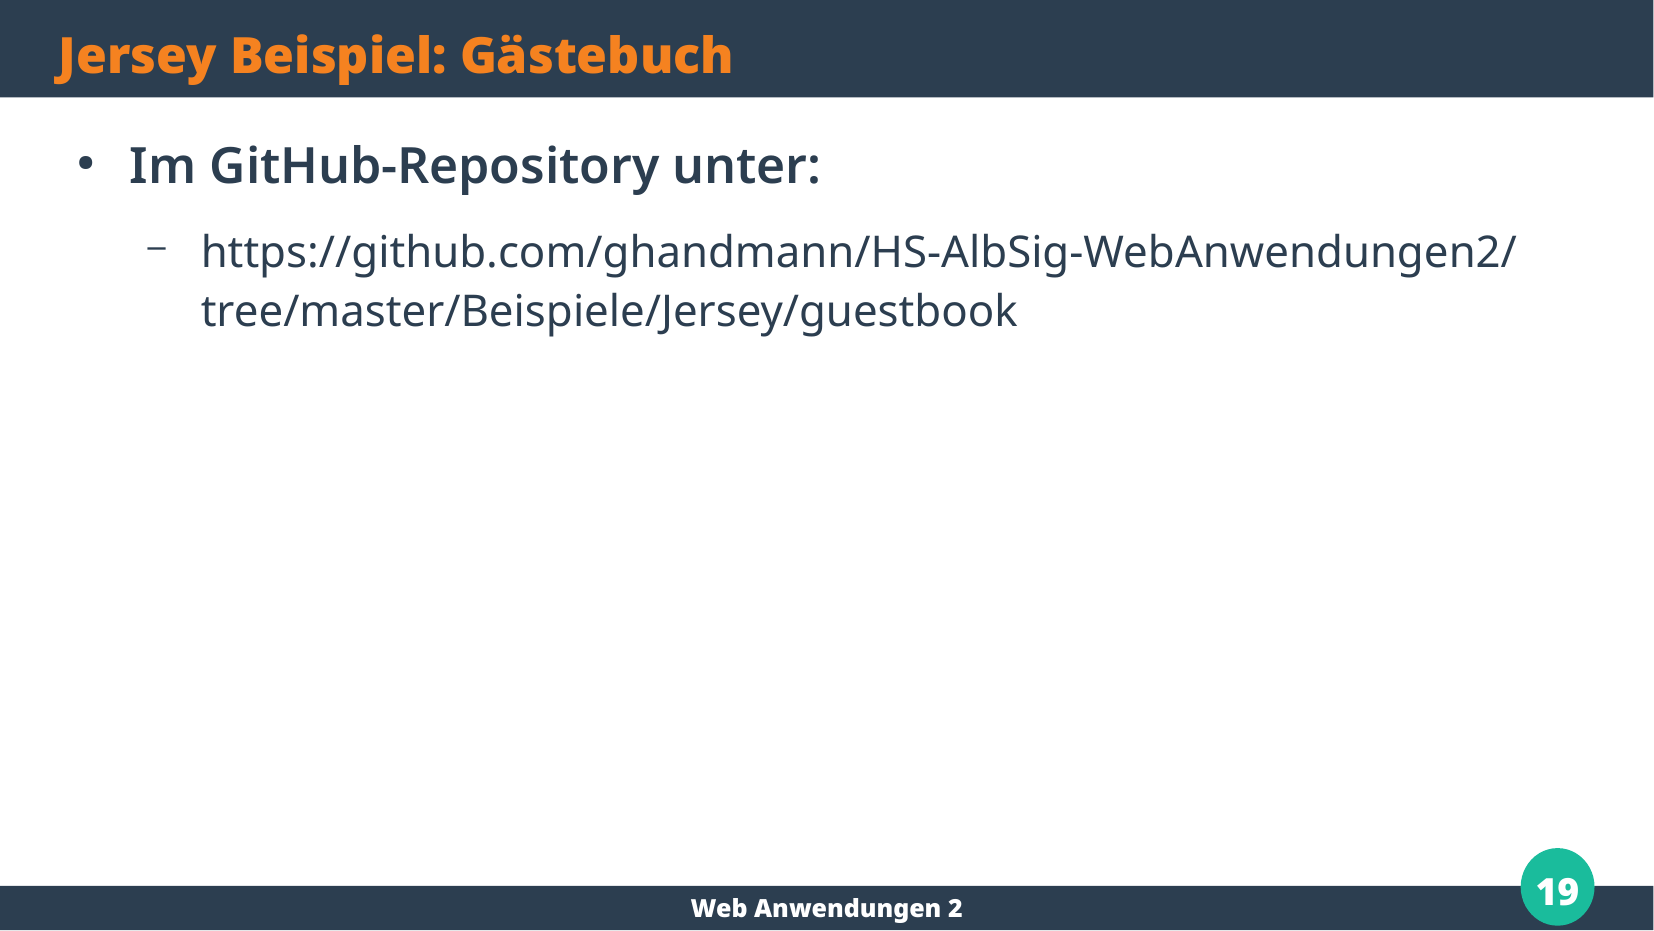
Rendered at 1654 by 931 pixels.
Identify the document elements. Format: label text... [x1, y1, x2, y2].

list Im GitHub-Repository unter: https://github.com/ghandmann/HS-AlbSig-WebAnwendungen2/tree/master/Beispiele/Jersey/guestbook [59, 129, 1595, 864]
title Jersey Beispiel: Gästebuch [59, 8, 1595, 89]
